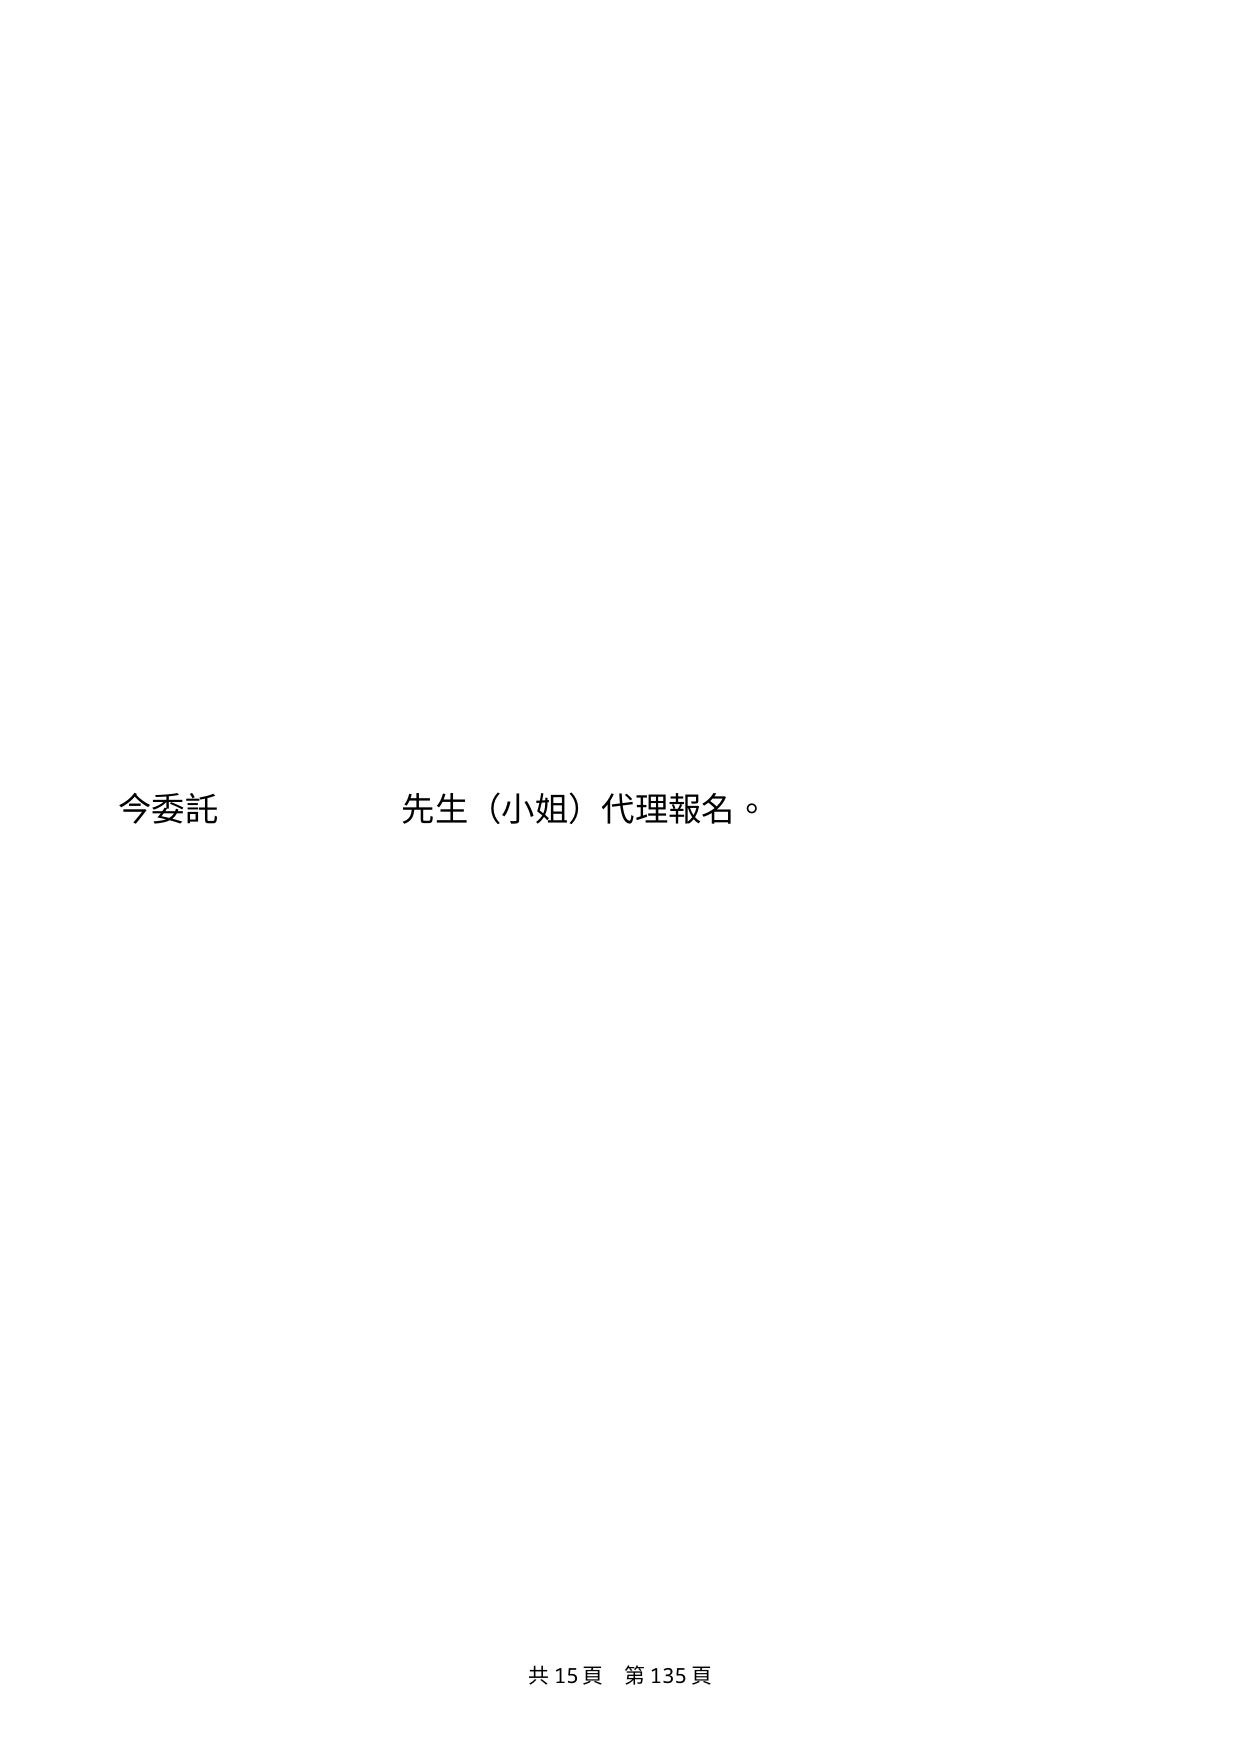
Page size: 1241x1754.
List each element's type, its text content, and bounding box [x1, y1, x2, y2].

text 今委託 先生（小姐）代理報名。 [118, 766, 1122, 828]
